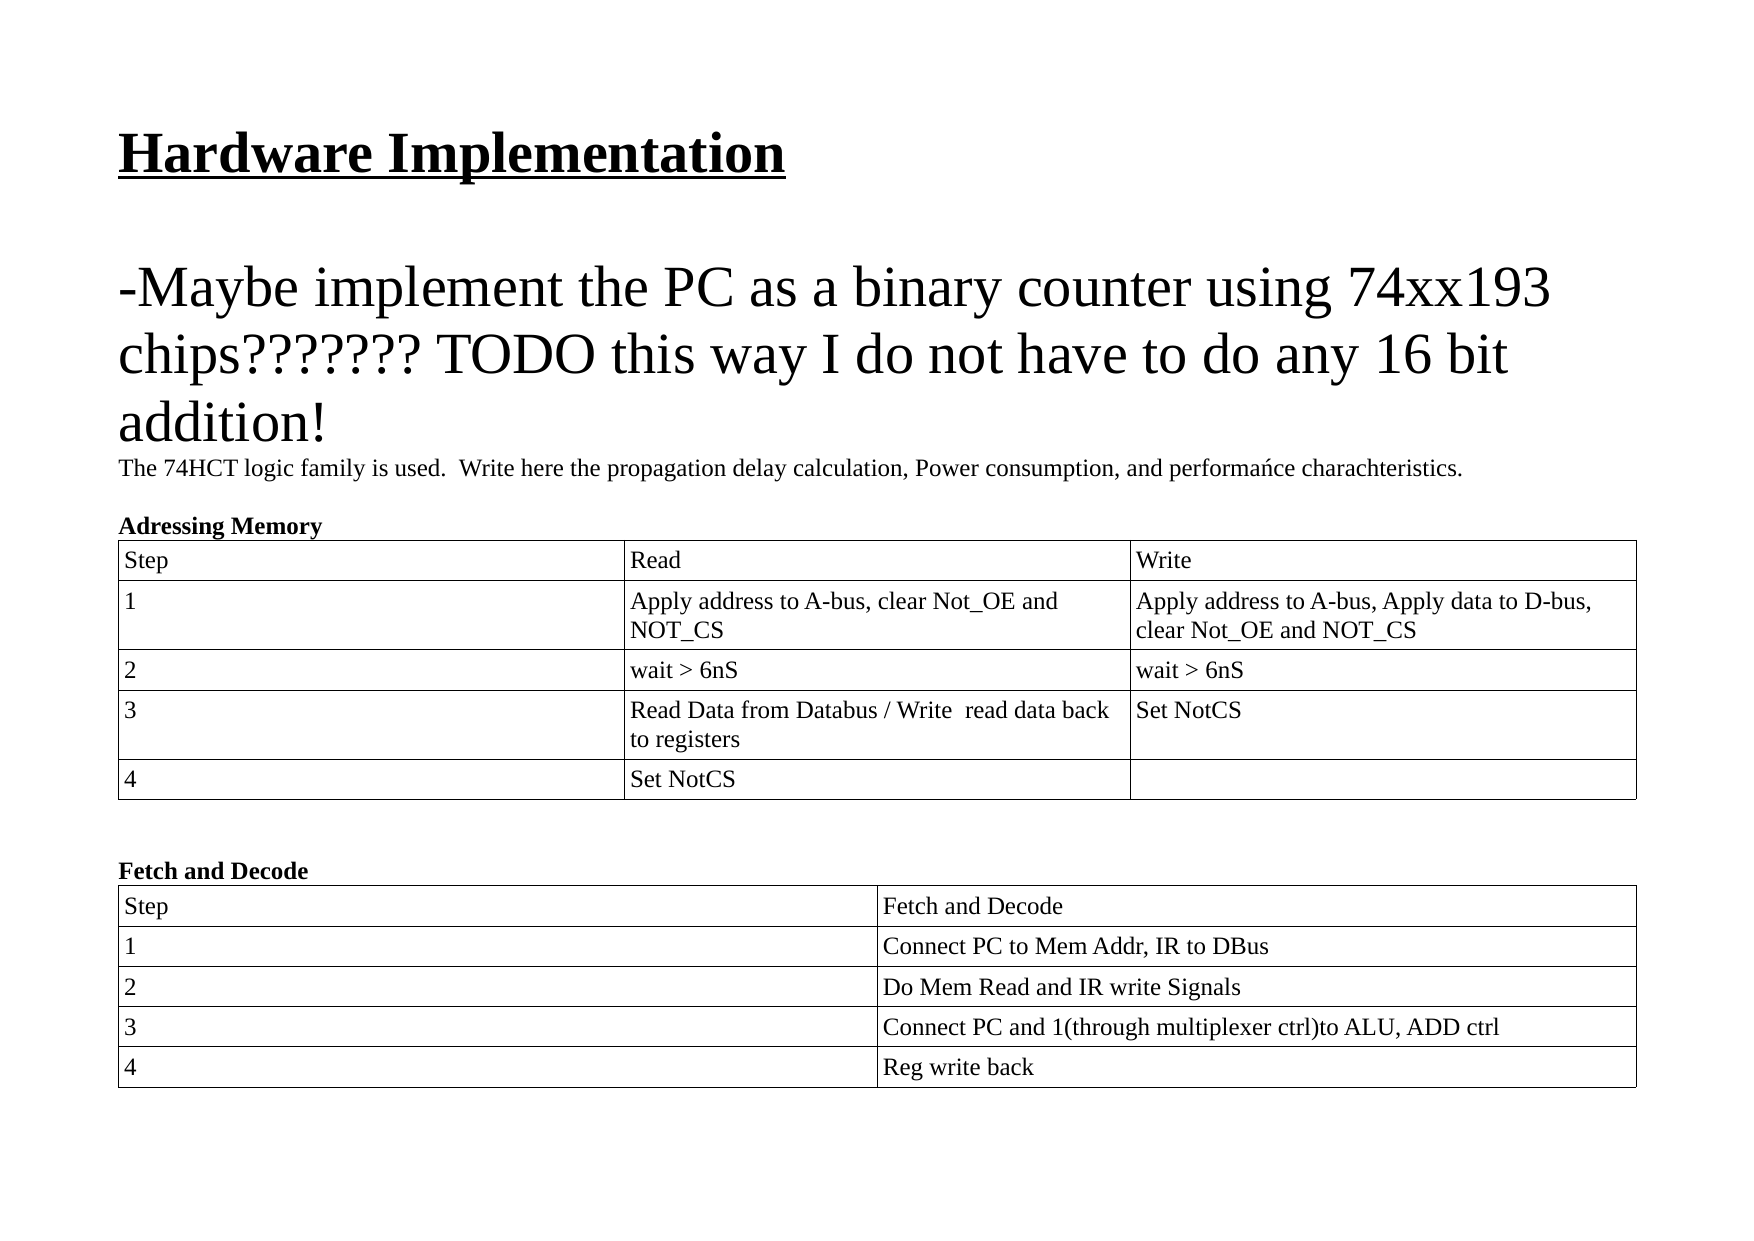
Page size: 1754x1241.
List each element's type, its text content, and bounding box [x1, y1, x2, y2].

table_cell Connect PC to Mem Addr, IR to DBus [878, 927, 1636, 966]
table_cell Connect PC and 1(through multiplexer ctrl)to ALU, ADD ctrl [878, 1007, 1636, 1046]
table_header Write [1131, 541, 1636, 580]
table_header Read [625, 541, 1130, 580]
table_cell 1 [119, 927, 877, 966]
text The 74HCT logic family is used. Write here the propagation delay calculation, Power consumption, and performańce charachteristics. [118, 453, 1636, 482]
table_cell 4 [119, 760, 624, 799]
table_cell 3 [119, 1007, 877, 1046]
table_header Fetch and Decode [878, 886, 1636, 926]
table_cell wait > 6nS [625, 650, 1130, 689]
table_cell Apply address to A-bus, Apply data to D-bus, clear Not_OE and NOT_CS [1131, 581, 1636, 649]
table_cell [1131, 760, 1636, 799]
table_cell 1 [119, 581, 624, 649]
table_cell Set NotCS [1131, 691, 1636, 758]
table_cell Read Data from Databus / Write read data back to registers [625, 691, 1130, 758]
table_cell Apply address to A-bus, clear Not_OE and NOT_CS [625, 581, 1130, 649]
text -Maybe implement the PC as a binary counter using 74xx193 chips??????? TODO this way I do not have to do any 16 bit addition! [118, 252, 1636, 453]
table_cell Reg write back [878, 1047, 1636, 1087]
text Adressing Memory [118, 511, 1636, 540]
table_cell 3 [119, 691, 624, 758]
table_header Step [119, 541, 624, 580]
table_cell Set NotCS [625, 760, 1130, 799]
text Hardware Implementation [118, 118, 1636, 185]
table_cell Do Mem Read and IR write Signals [878, 967, 1636, 1006]
table_cell 4 [119, 1047, 877, 1087]
table_cell 2 [119, 967, 877, 1006]
table_header Step [119, 886, 877, 926]
text Fetch and Decode [118, 856, 1636, 885]
table_cell wait > 6nS [1131, 650, 1636, 689]
table_cell 2 [119, 650, 624, 689]
